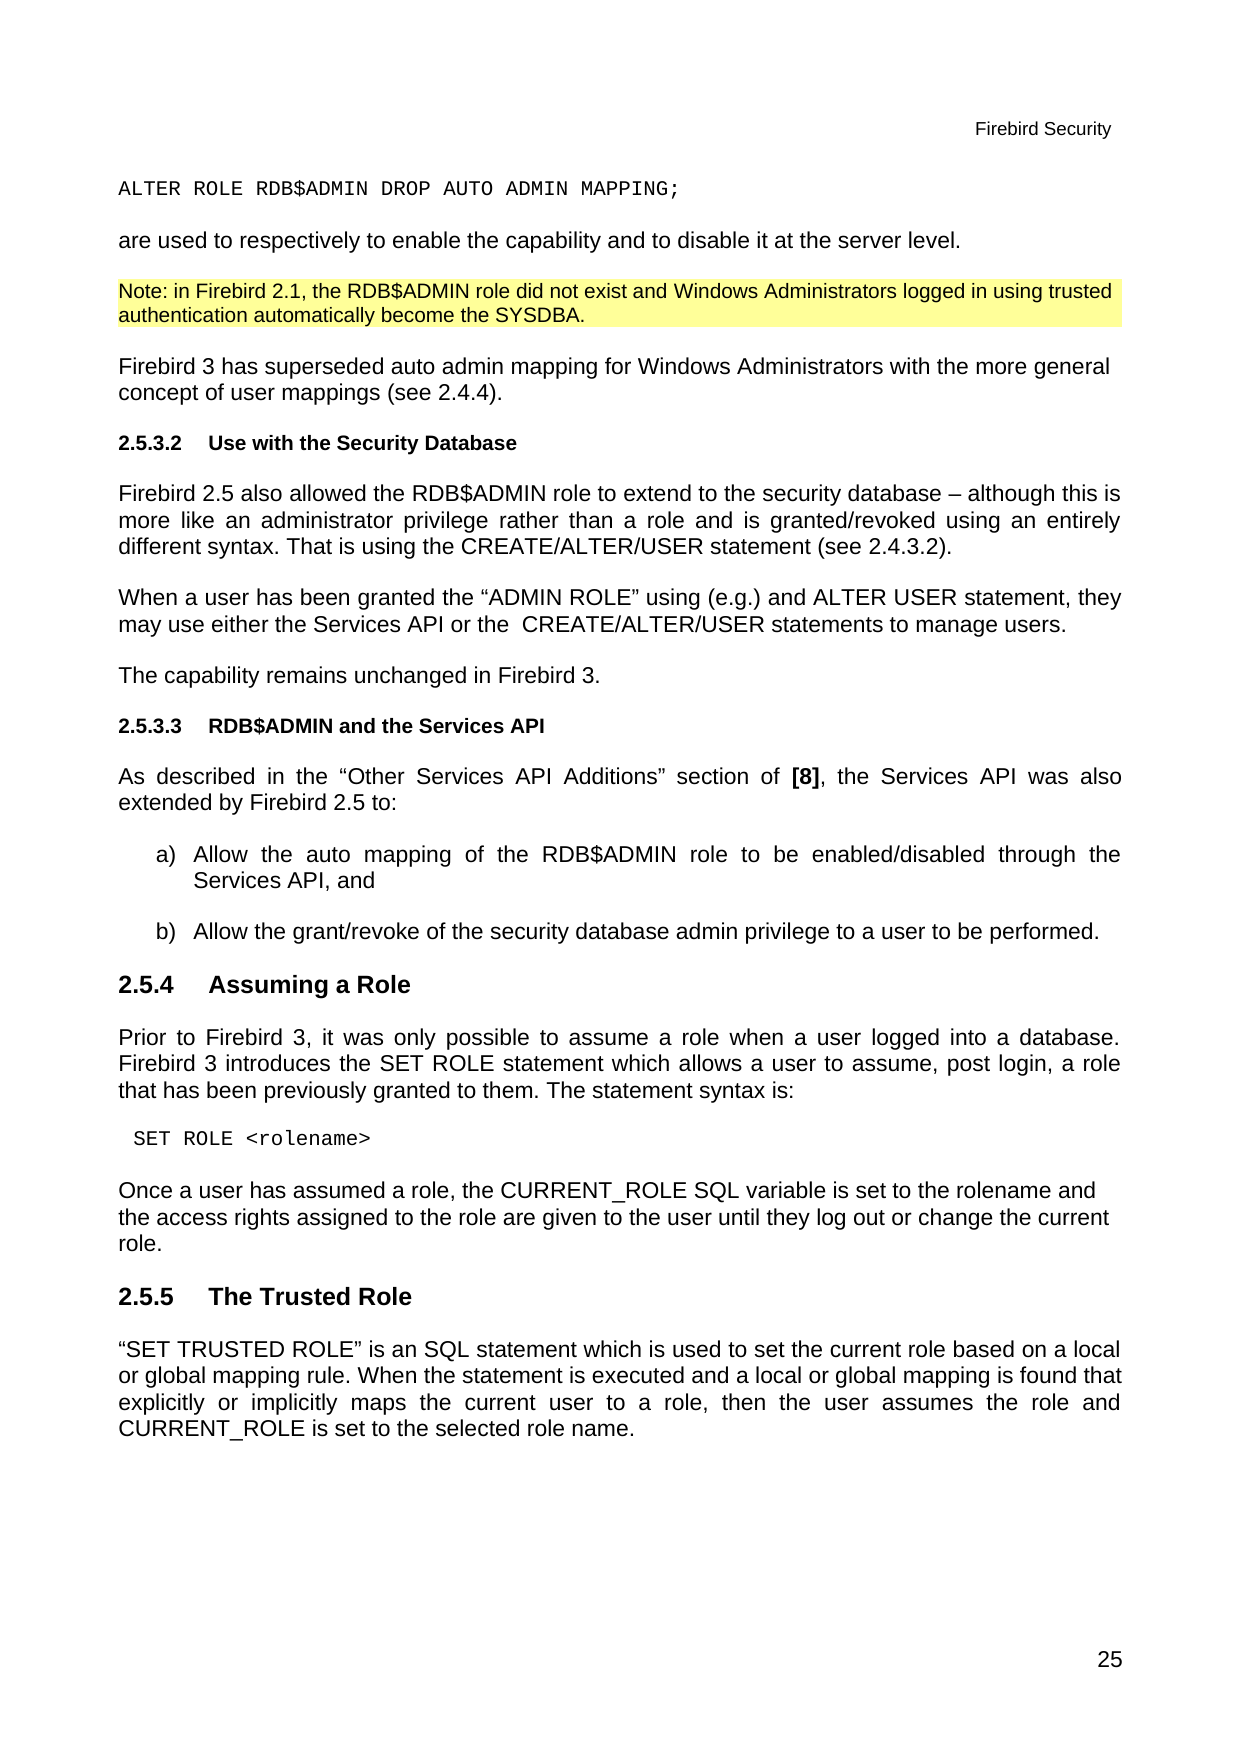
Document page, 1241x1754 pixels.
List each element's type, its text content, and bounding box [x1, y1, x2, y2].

text Note: in Firebird 2.1, the RDB$ADMIN role did not exist and Windows Administrators logged in using trusted authentication automatically become the SYSDBA. [118, 279, 1122, 327]
subtitle The Trusted Role [118, 1282, 1122, 1311]
text Once a user has assumed a role, the CURRENT_ROLE SQL variable is set to the rolename and the access rights assigned to the role are given to the user until they log out or change the current role. [118, 1177, 1122, 1256]
subtitle Use with the Security Database [118, 431, 1122, 455]
subtitle RDB$ADMIN and the Services API [118, 713, 1122, 737]
text Firebird 3 has superseded auto admin mapping for Windows Administrators with the more general concept of user mappings (see 2.4.4). [118, 353, 1122, 405]
subtitle Assuming a Role [118, 970, 1122, 998]
text Firebird 2.5 also allowed the RDB$ADMIN role to extend to the security database – although this is more like an administrator privilege rather than a role and is granted/revoked using an entirely different syntax. That is using the CREATE/ALTER/USER statement (see 2.4.3.2). [118, 480, 1122, 559]
text When a user has been granted the “ADMIN ROLE” using (e.g.) and ALTER USER statement, they may use either the Services API or the CREATE/ALTER/USER statements to manage users. [118, 584, 1122, 637]
list Allow the grant/revoke of the security database admin privilege to a user to be performed. [156, 918, 1122, 945]
text “SET TRUSTED ROLE” is an SQL statement which is used to set the current role based on a local or global mapping rule. When the statement is executed and a local or global mapping is found that explicitly or implicitly maps the current user to a role, then the user assumes the role and CURRENT_ROLE is set to the selected role name. [118, 1336, 1122, 1441]
list Allow the auto mapping of the RDB$ADMIN role to be enabled/disabled through the Services API, and [156, 841, 1122, 893]
text The capability remains unchanged in Firebird 3. [118, 662, 1122, 688]
text SET ROLE <rolename> [133, 1128, 1122, 1152]
text Prior to Firebird 3, it was only possible to assume a role when a user logged into a database. Firebird 3 introduces the SET ROLE statement which allows a user to assume, post login, a role that has been previously granted to them. The statement syntax is: [118, 1024, 1122, 1103]
text ALTER ROLE RDB$ADMIN DROP AUTO ADMIN MAPPING; [118, 178, 1122, 202]
text As described in the “Other Services API Additions” section of [8], the Services API was also extended by Firebird 2.5 to: [118, 763, 1122, 816]
text are used to respectively to enable the capability and to disable it at the server level. [118, 227, 1122, 254]
